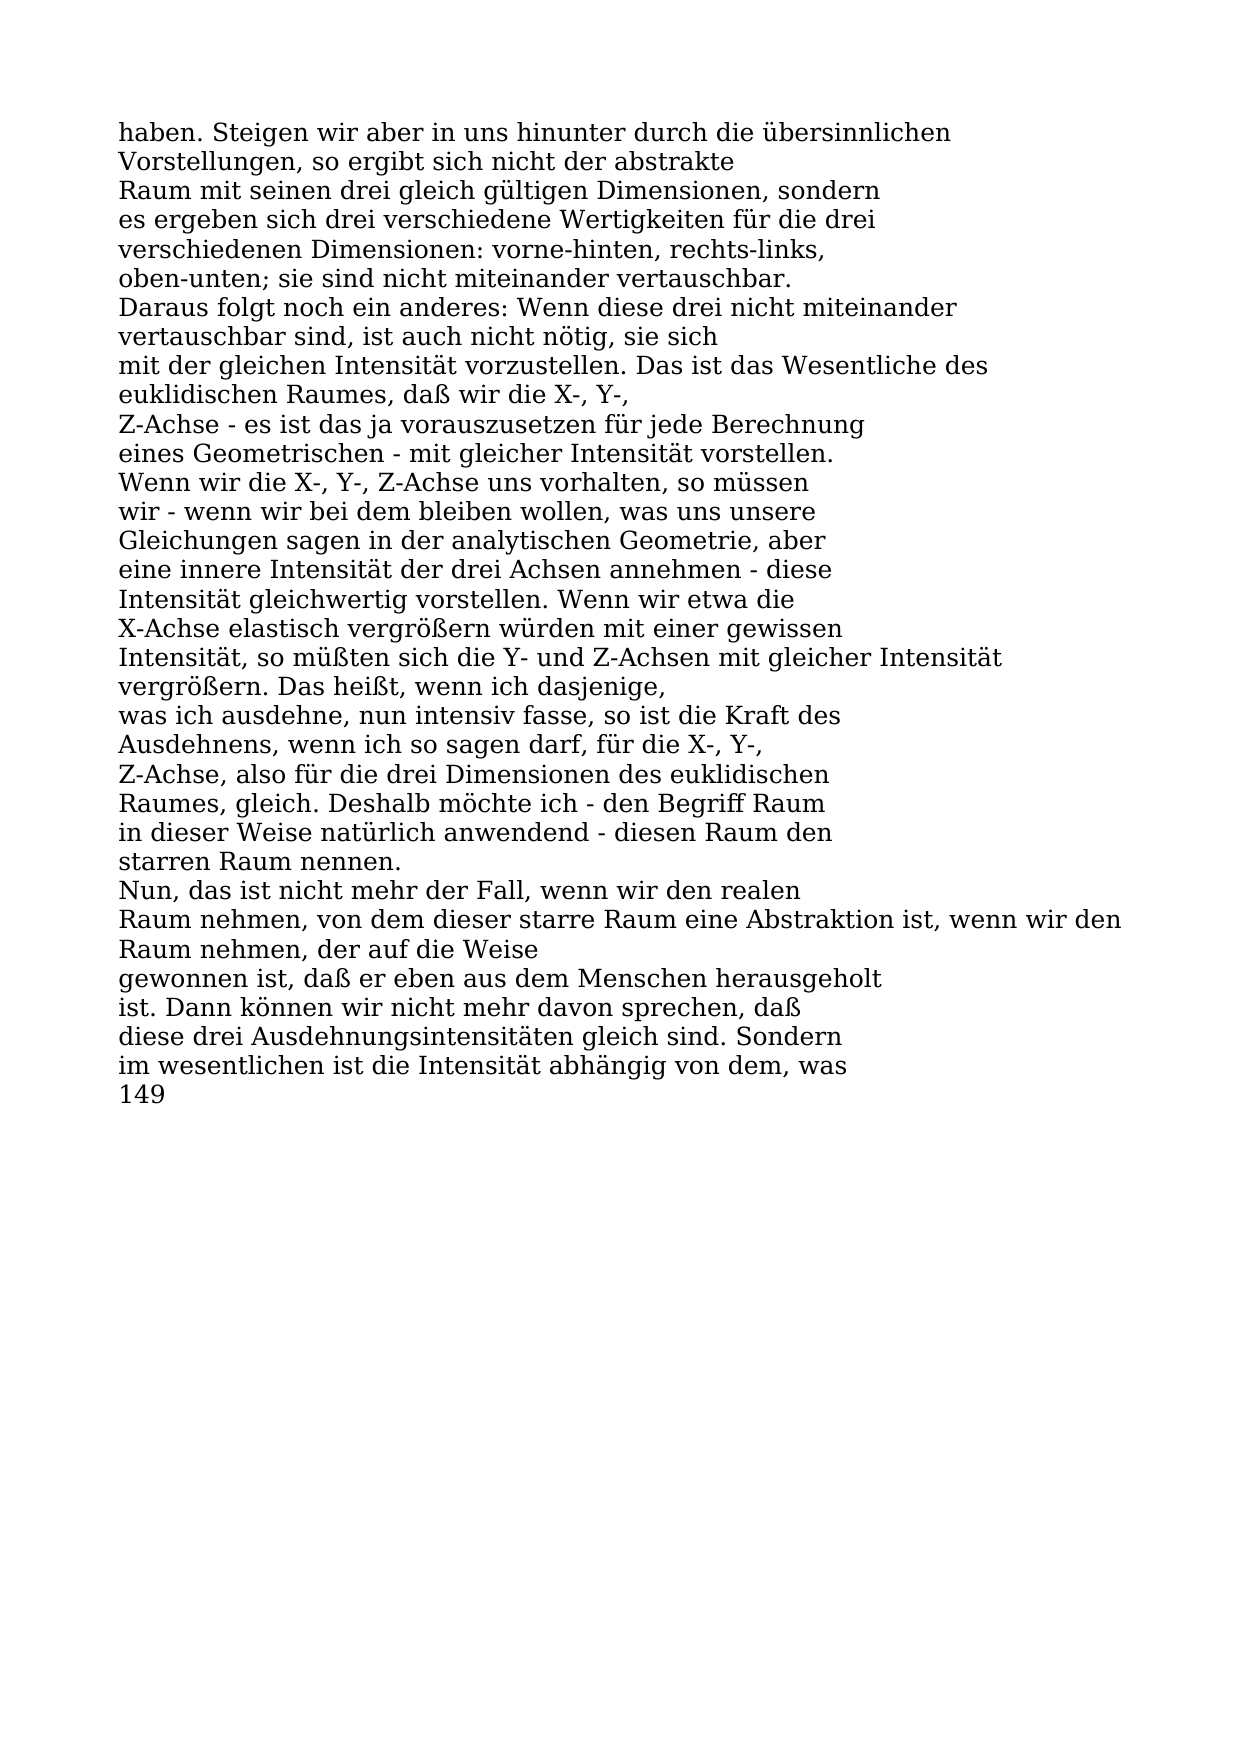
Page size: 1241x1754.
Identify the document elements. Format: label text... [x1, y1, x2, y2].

text diese drei Ausdehnungsintensitäten gleich sind. Sondern [118, 1022, 1122, 1051]
text 149 [118, 1081, 1122, 1110]
text Intensität, so müßten sich die Y- und Z-Achsen mit gleicher Intensität vergrößern. Das heißt, wenn ich dasjenige, [118, 643, 1122, 701]
text Z-Achse - es ist das ja vorauszusetzen für jede Berechnung [118, 410, 1122, 439]
text es ergeben sich drei verschiedene Wertigkeiten für die drei [118, 206, 1122, 235]
text Nun, das ist nicht mehr der Fall, wenn wir den realen [118, 876, 1122, 906]
text Intensität gleichwertig vorstellen. Wenn wir etwa die [118, 585, 1122, 614]
text verschiedenen Dimensionen: vorne-hinten, rechts-links, [118, 235, 1122, 264]
text Raumes, gleich. Deshalb möchte ich - den Begriff Raum [118, 789, 1122, 818]
text eine innere Intensität der drei Achsen annehmen - diese [118, 556, 1122, 585]
text mit der gleichen Intensität vorzustellen. Das ist das Wesentliche des euklidischen Raumes, daß wir die X-, Y-, [118, 351, 1122, 410]
text was ich ausdehne, nun intensiv fasse, so ist die Kraft des [118, 701, 1122, 731]
text oben-unten; sie sind nicht miteinander vertauschbar. [118, 264, 1122, 293]
text eines Geometrischen - mit gleicher Intensität vorstellen. [118, 439, 1122, 468]
text X-Achse elastisch vergrößern würden mit einer gewissen [118, 614, 1122, 643]
text Raum mit seinen drei gleich gültigen Dimensionen, sondern [118, 176, 1122, 206]
text haben. Steigen wir aber in uns hinunter durch die übersinnlichen Vorstellungen, so ergibt sich nicht der abstrakte [118, 118, 1122, 176]
text in dieser Weise natürlich anwendend - diesen Raum den [118, 818, 1122, 847]
text starren Raum nennen. [118, 847, 1122, 876]
text gewonnen ist, daß er eben aus dem Menschen herausgeholt [118, 964, 1122, 993]
text Z-Achse, also für die drei Dimensionen des euklidischen [118, 760, 1122, 789]
text wir - wenn wir bei dem bleiben wollen, was uns unsere [118, 497, 1122, 526]
text im wesentlichen ist die Intensität abhängig von dem, was [118, 1051, 1122, 1081]
text Ausdehnens, wenn ich so sagen darf, für die X-, Y-, [118, 731, 1122, 760]
text Raum nehmen, von dem dieser starre Raum eine Abstraktion ist, wenn wir den Raum nehmen, der auf die Weise [118, 906, 1122, 964]
text ist. Dann können wir nicht mehr davon sprechen, daß [118, 993, 1122, 1022]
text Wenn wir die X-, Y-, Z-Achse uns vorhalten, so müssen [118, 468, 1122, 497]
text Gleichungen sagen in der analytischen Geometrie, aber [118, 526, 1122, 556]
text Daraus folgt noch ein anderes: Wenn diese drei nicht miteinander vertauschbar sind, ist auch nicht nötig, sie sich [118, 293, 1122, 351]
